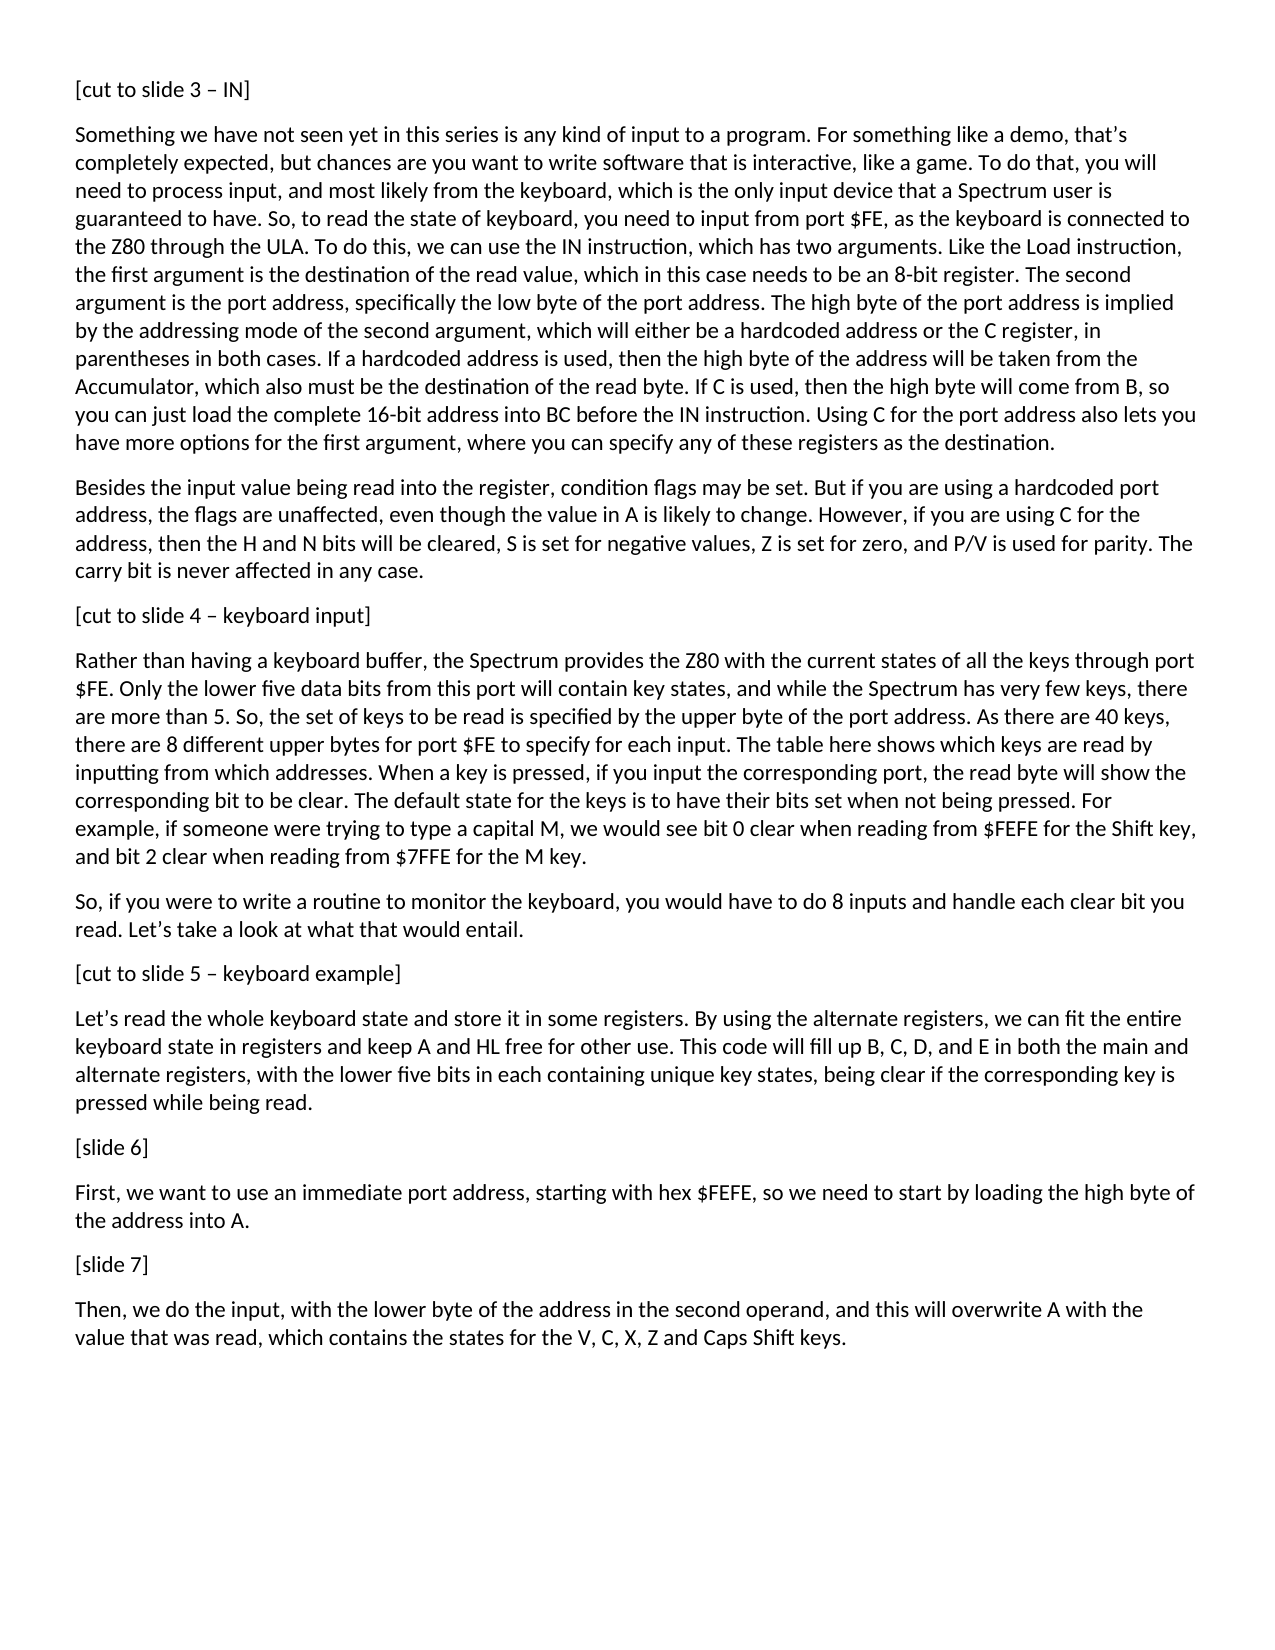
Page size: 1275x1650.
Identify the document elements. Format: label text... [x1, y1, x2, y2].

text [cut to slide 3 – IN] [75, 75, 1200, 103]
text [cut to slide 5 – keyboard example] [75, 959, 1200, 988]
text Rather than having a keyboard buffer, the Spectrum provides the Z80 with the current states of all the keys through port $FE. Only the lower five data bits from this port will contain key states, and while the Spectrum has very few keys, there are more than 5. So, the set of keys to be read is specified by the upper byte of the port address. As there are 40 keys, there are 8 different upper bytes for port $FE to specify for each input. The table here shows which keys are read by inputting from which addresses. When a key is pressed, if you input the corresponding port, the read byte will show the corresponding bit to be clear. The default state for the keys is to have their bits set when not being pressed. For example, if someone were trying to type a capital M, we would see bit 0 clear when reading from $FEFE for the Shift key, and bit 2 clear when reading from $7FFE for the M key. [75, 646, 1200, 870]
text [slide 7] [75, 1250, 1200, 1278]
text Something we have not seen yet in this series is any kind of input to a program. For something like a demo, that’s completely expected, but chances are you want to write software that is interactive, like a game. To do that, you will need to process input, and most likely from the keyboard, which is the only input device that a Spectrum user is guaranteed to have. So, to read the state of keyboard, you need to input from port $FE, as the keyboard is connected to the Z80 through the ULA. To do this, we can use the IN instruction, which has two arguments. Like the Load instruction, the first argument is the destination of the read value, which in this case needs to be an 8-bit register. The second argument is the port address, specifically the low byte of the port address. The high byte of the port address is implied by the addressing mode of the second argument, which will either be a hardcoded address or the C register, in parentheses in both cases. If a hardcoded address is used, then the high byte of the address will be taken from the Accumulator, which also must be the destination of the read byte. If C is used, then the high byte will come from B, so you can just load the complete 16-bit address into BC before the IN instruction. Using C for the port address also lets you have more options for the first argument, where you can specify any of these registers as the destination. [75, 120, 1200, 456]
text So, if you were to write a routine to monitor the keyboard, you would have to do 8 inputs and handle each clear bit you read. Let’s take a look at what that would entail. [75, 887, 1200, 943]
text Besides the input value being read into the register, condition flags may be set. But if you are using a hardcoded port address, the flags are unaffected, even though the value in A is likely to change. However, if you are using C for the address, then the H and N bits will be cleared, S is set for negative values, Z is set for zero, and P/V is used for parity. The carry bit is never affected in any case. [75, 473, 1200, 585]
text Then, we do the input, with the lower byte of the address in the second operand, and this will overwrite A with the value that was read, which contains the states for the V, C, X, Z and Caps Shift keys. [75, 1295, 1200, 1351]
text First, we want to use an immediate port address, starting with hex $FEFE, so we need to start by loading the high byte of the address into A. [75, 1178, 1200, 1234]
text [cut to slide 4 – keyboard input] [75, 601, 1200, 629]
text [slide 6] [75, 1133, 1200, 1161]
text Let’s read the whole keyboard state and store it in some registers. By using the alternate registers, we can fit the entire keyboard state in registers and keep A and HL free for other use. This code will fill up B, C, D, and E in both the main and alternate registers, with the lower five bits in each containing unique key states, being clear if the corresponding key is pressed while being read. [75, 1004, 1200, 1116]
